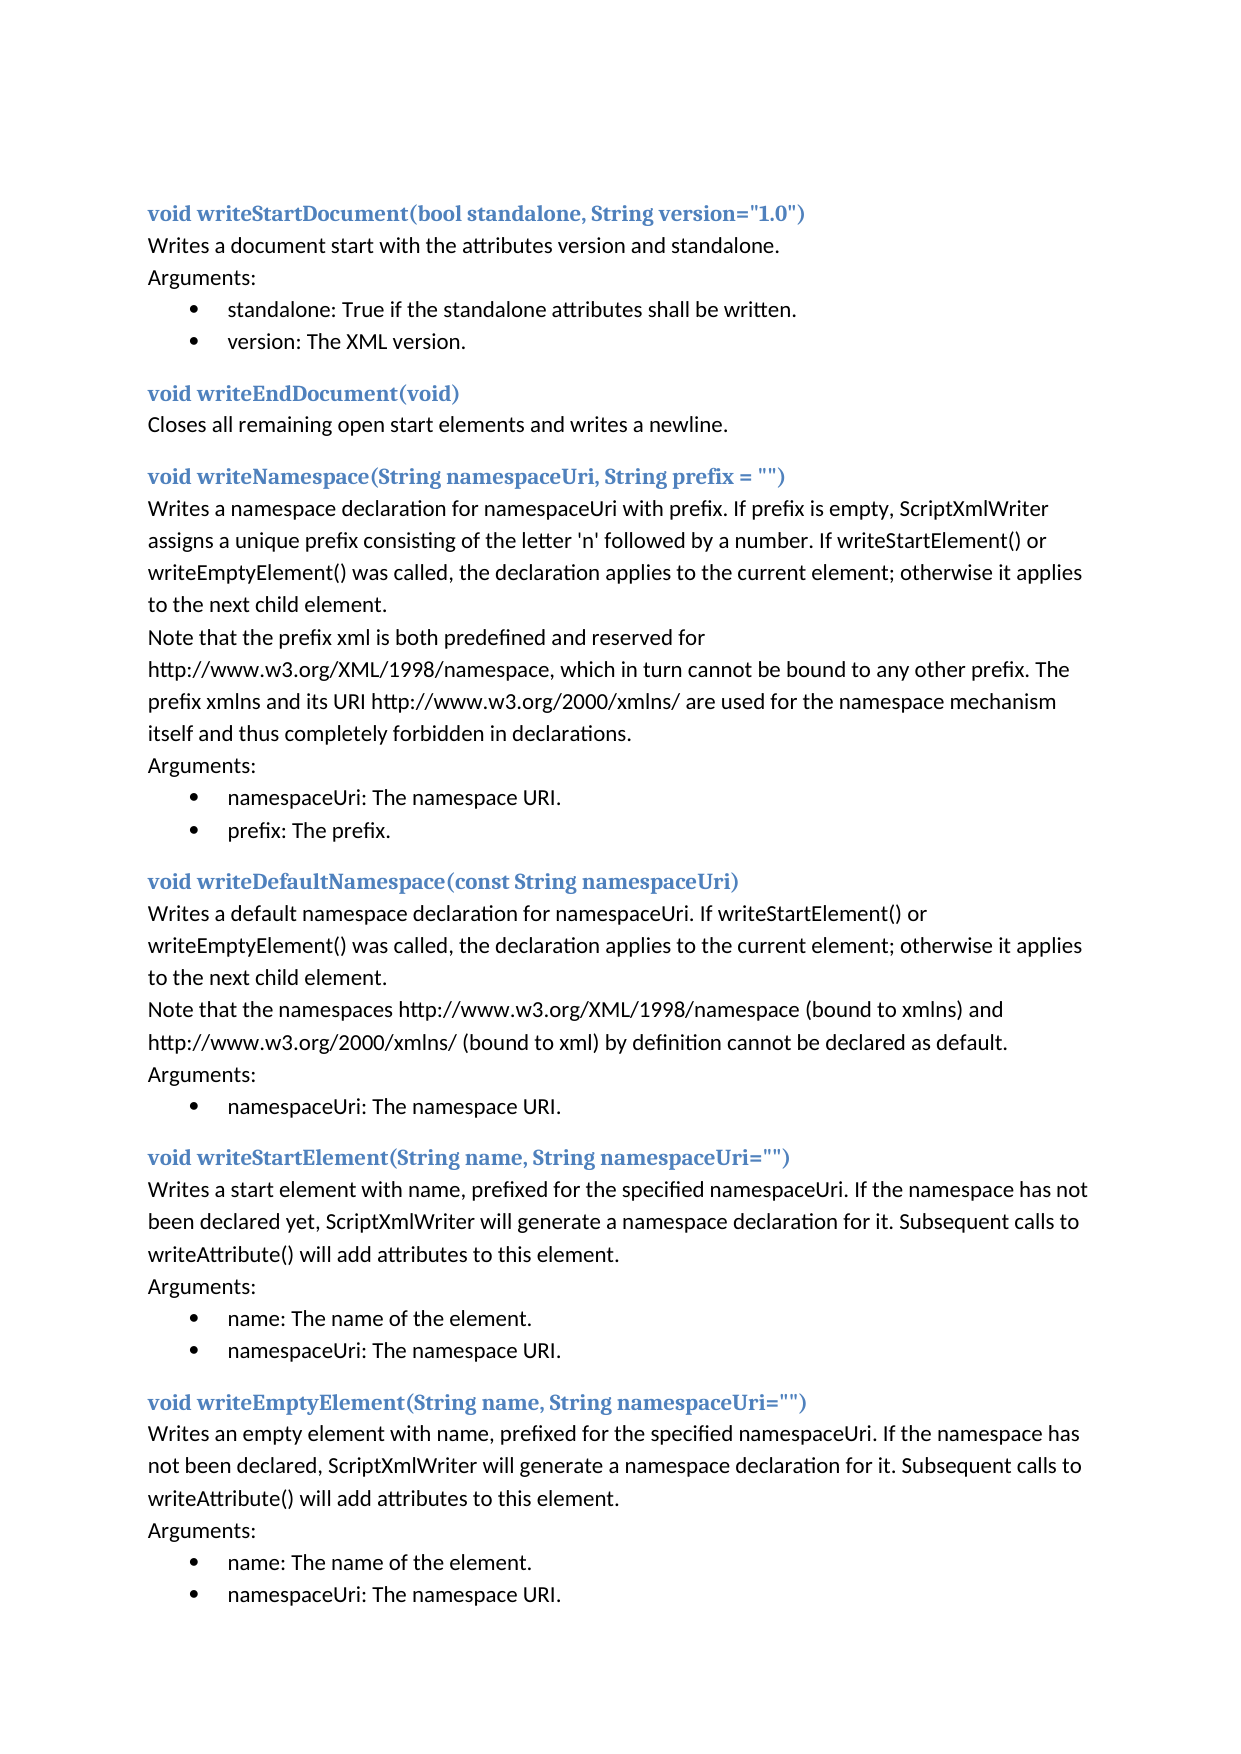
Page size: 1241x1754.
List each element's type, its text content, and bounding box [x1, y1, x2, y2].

list prefix: The prefix. [190, 816, 1093, 844]
subtitle void writeEndDocument(void) [148, 380, 1093, 407]
subtitle void writeNamespace(String namespaceUri, String prefix = "") [148, 464, 1093, 490]
list name: The name of the element. [190, 1304, 1093, 1332]
text Writes a start element with name, prefixed for the specified namespaceUri. If the namespace has not been declared yet, ScriptXmlWriter will generate a namespace declaration for it. Subsequent calls to writeAttribute() will add attributes to this element. [148, 1175, 1093, 1268]
list namespaceUri: The namespace URI. [190, 1580, 1093, 1608]
list standalone: True if the standalone attributes shall be written. [190, 295, 1093, 323]
text Writes a document start with the attributes version and standalone. [148, 231, 1093, 259]
text Arguments: [148, 751, 1093, 779]
list name: The name of the element. [190, 1548, 1093, 1576]
text Closes all remaining open start elements and writes a newline. [148, 411, 1093, 439]
text Writes a namespace declaration for namespaceUri with prefix. If prefix is empty, ScriptXmlWriter assigns a unique prefix consisting of the letter 'n' followed by a number. If writeStartElement() or writeEmptyElement() was called, the declaration applies to the current element; otherwise it applies to the next child element. [148, 494, 1093, 618]
text Arguments: [148, 1060, 1093, 1088]
subtitle void writeDefaultNamespace(const String namespaceUri) [148, 869, 1093, 895]
subtitle void writeStartDocument(bool standalone, String version="1.0") [148, 201, 1093, 227]
list namespaceUri: The namespace URI. [190, 783, 1093, 812]
text Note that the prefix xml is both predefined and reserved for http://www.w3.org/XML/1998/namespace, which in turn cannot be bound to any other prefix. The prefix xmlns and its URI http://www.w3.org/2000/xmlns/ are used for the namespace mechanism itself and thus completely forbidden in declarations. [148, 623, 1093, 747]
subtitle void writeStartElement(String name, String namespaceUri="") [148, 1145, 1093, 1171]
text Writes an empty element with name, prefixed for the specified namespaceUri. If the namespace has not been declared, ScriptXmlWriter will generate a namespace declaration for it. Subsequent calls to writeAttribute() will add attributes to this element. [148, 1419, 1093, 1512]
text Writes a default namespace declaration for namespaceUri. If writeStartElement() or writeEmptyElement() was called, the declaration applies to the current element; otherwise it applies to the next child element. [148, 899, 1093, 991]
text Arguments: [148, 1272, 1093, 1300]
list namespaceUri: The namespace URI. [190, 1092, 1093, 1120]
list version: The XML version. [190, 327, 1093, 355]
text Arguments: [148, 1516, 1093, 1544]
subtitle void writeEmptyElement(String name, String namespaceUri="") [148, 1389, 1093, 1416]
list namespaceUri: The namespace URI. [190, 1336, 1093, 1364]
text Arguments: [148, 263, 1093, 291]
text Note that the namespaces http://www.w3.org/XML/1998/namespace (bound to xmlns) and http://www.w3.org/2000/xmlns/ (bound to xml) by definition cannot be declared as default. [148, 996, 1093, 1056]
